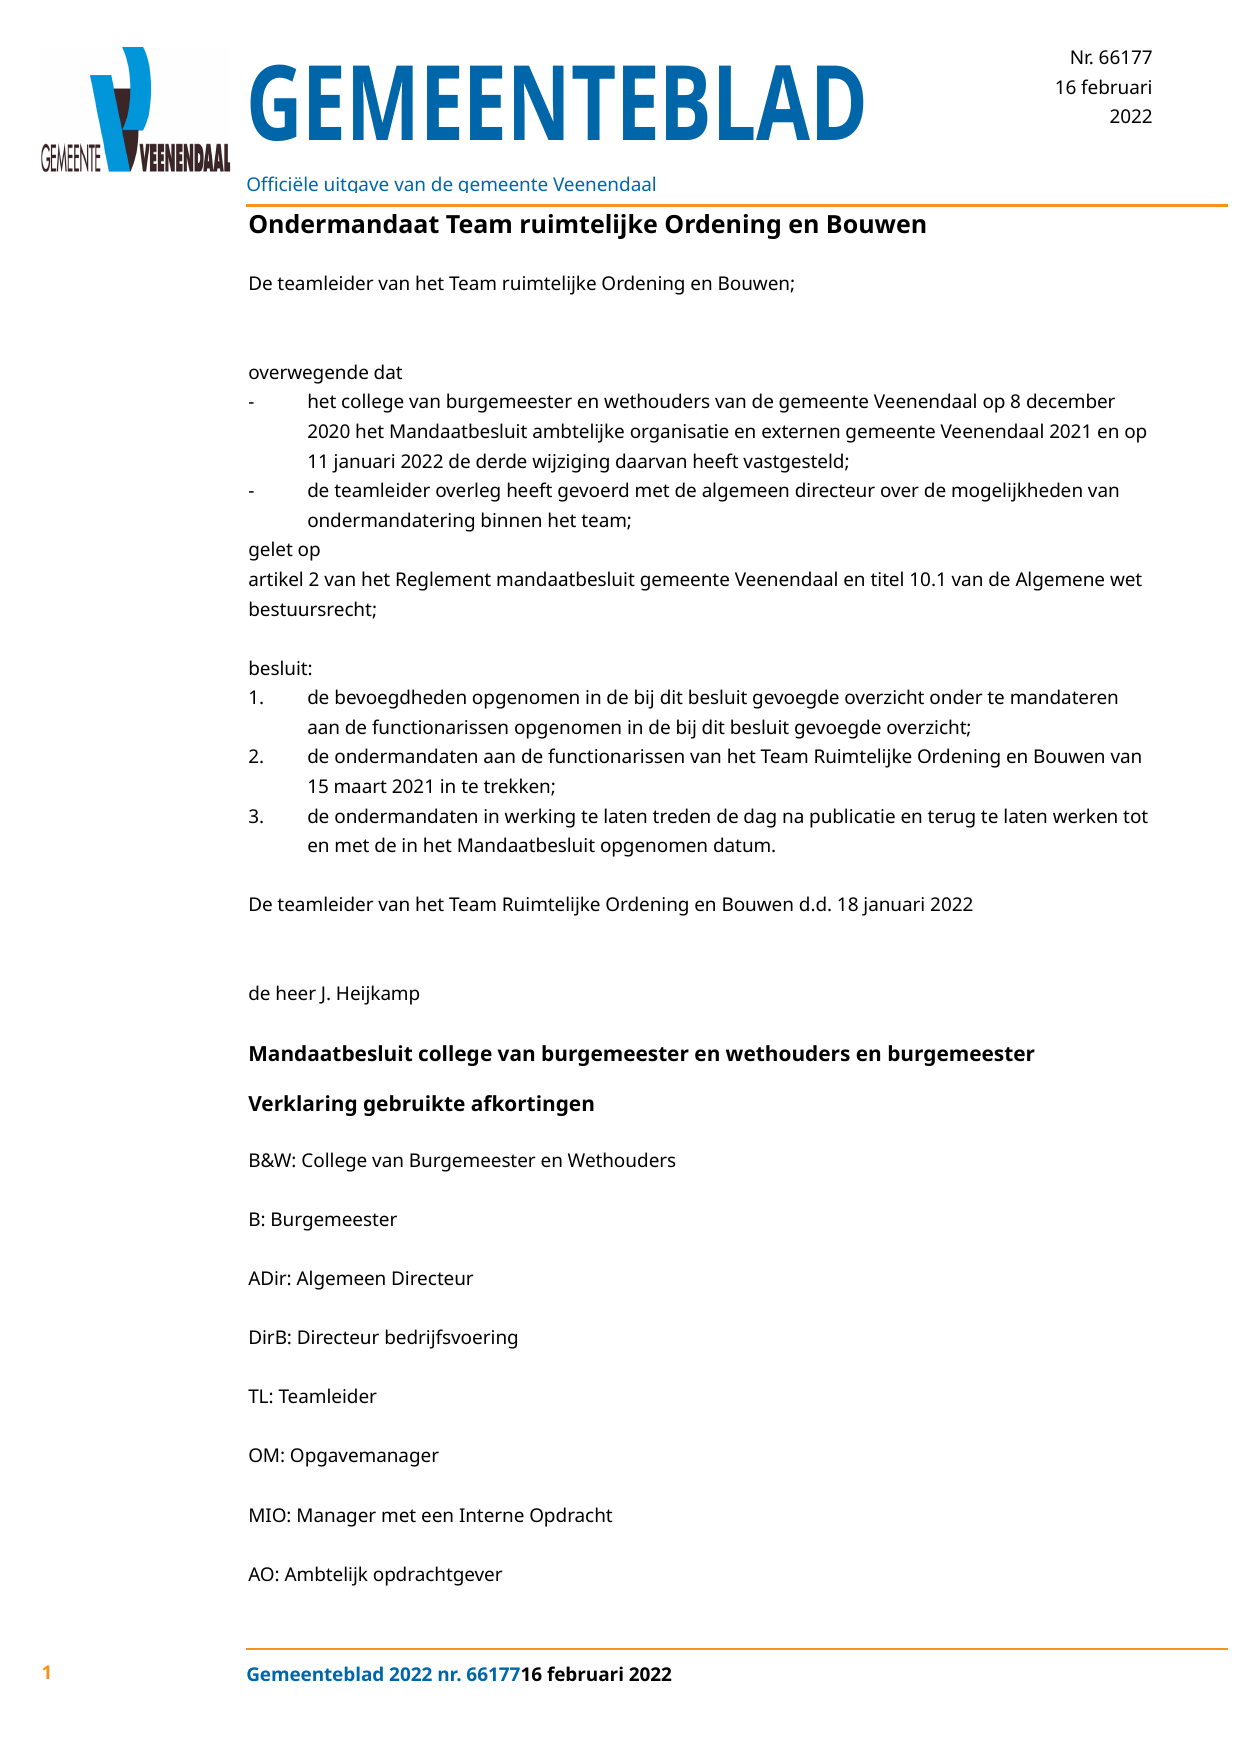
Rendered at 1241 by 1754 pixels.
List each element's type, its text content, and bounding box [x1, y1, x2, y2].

text TL: Teamleider [248, 1383, 1152, 1409]
text De teamleider van het Team ruimtelijke Ordening en Bouwen; [248, 270, 1152, 296]
text AO: Ambtelijk opdrachtgever [248, 1561, 1152, 1587]
list de ondermandaten in werking te laten treden de dag na publicatie en terug te laten werken tot en met de in het Mandaatbesluit opgenomen datum. [248, 803, 1152, 858]
text artikel 2 van het Reglement mandaatbesluit gemeente Veenendaal en titel 10.1 van de Algemene wet bestuursrecht; [248, 566, 1152, 621]
list het college van burgemeester en wethouders van de gemeente Veenendaal op 8 december 2020 het Mandaatbesluit ambtelijke organisatie en externen gemeente Veenendaal 2021 en op 11 januari 2022 de derde wijziging daarvan heeft vastgesteld; [248, 389, 1152, 473]
list de bevoegdheden opgenomen in de bij dit besluit gevoegde overzicht onder te mandateren aan de functionarissen opgenomen in de bij dit besluit gevoegde overzicht; [248, 684, 1152, 740]
list de teamleider overleg heeft gevoerd met de algemeen directeur over de mogelijkheden van ondermandatering binnen het team; [248, 477, 1152, 533]
text B: Burgemeester [248, 1206, 1152, 1232]
text overwegende dat [248, 359, 1152, 385]
picture [123, 47, 231, 172]
picture [41, 47, 130, 172]
text MIO: Manager met een Interne Opdracht [248, 1502, 1152, 1527]
text OM: Opgavemanager [248, 1443, 1152, 1468]
text Mandaatbesluit college van burgemeester en wethouders en burgemeester [248, 1039, 1152, 1068]
list de ondermandaten aan de functionarissen van het Team Ruimtelijke Ordening en Bouwen van 15 maart 2021 in te trekken; [248, 744, 1152, 799]
text Verklaring gebruikte afkortingen [248, 1089, 1152, 1117]
text ADir: Algemeen Directeur [248, 1265, 1152, 1291]
text De teamleider van het Team Ruimtelijke Ordening en Bouwen d.d. 18 januari 2022 [248, 892, 1152, 917]
text de heer J. Heijkamp [248, 980, 1152, 1006]
text Ondermandaat Team ruimtelijke Ordening en Bouwen [248, 207, 1152, 241]
text B&W: College van Burgemeester en Wethouders [248, 1147, 1152, 1172]
text gelet op [248, 537, 1152, 562]
text besluit: [248, 655, 1152, 681]
text DirB: Directeur bedrijfsvoering [248, 1324, 1152, 1350]
